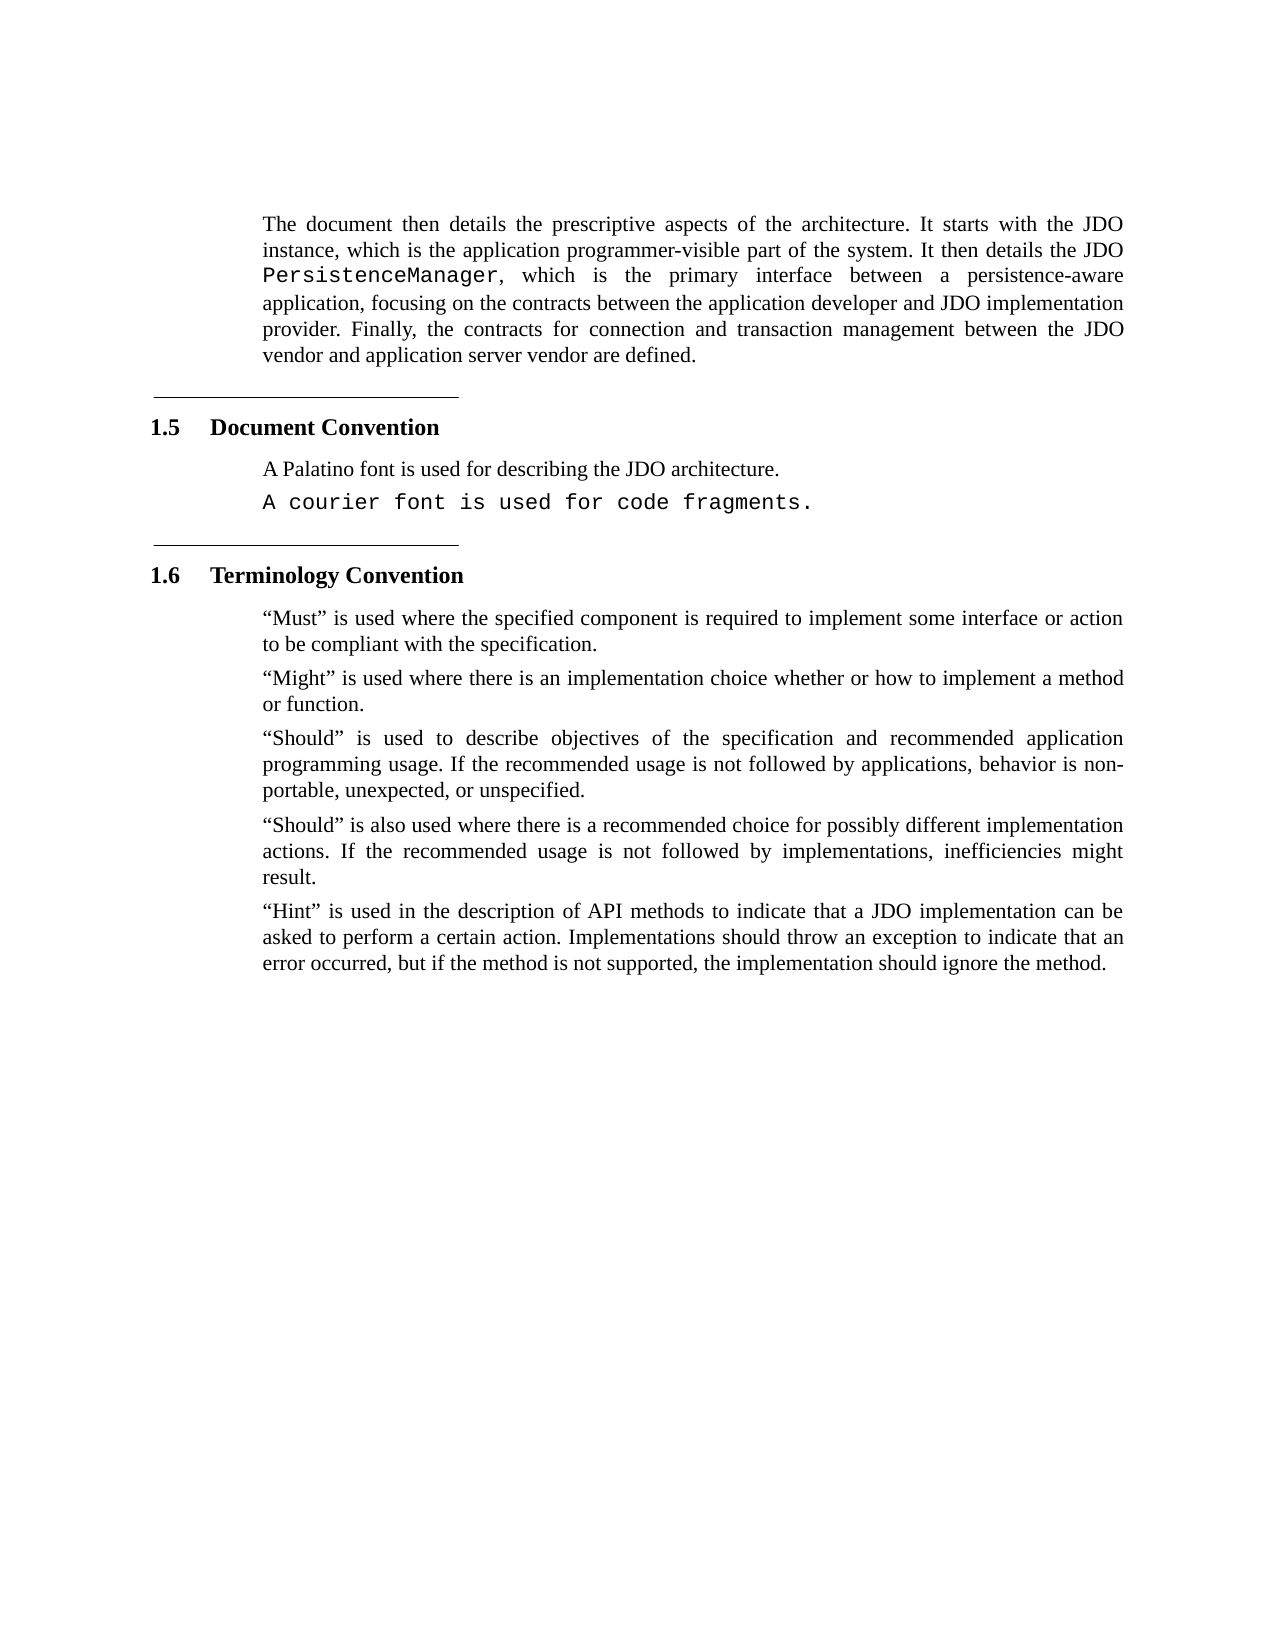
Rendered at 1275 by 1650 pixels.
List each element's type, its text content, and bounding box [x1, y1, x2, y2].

text “Must” is used where the specified component is required to implement some interface or action to be compliant with the specification. [262, 604, 1125, 656]
text The document then details the prescriptive aspects of the architecture. It starts with the JDO instance, which is the application programmer-visible part of the system. It then details the JDO PersistenceManager, which is the primary interface between a persistence-aware application, focusing on the contracts between the application developer and JDO implementation provider. Finally, the contracts for connection and transaction management between the JDO vendor and application server vendor are defined. [262, 210, 1125, 367]
text “Hint” is used in the description of API methods to indicate that a JDO implementation can be asked to perform a certain action. Implementations should throw an exception to indicate that an error occurred, but if the method is not supported, the implementation should ignore the method. [262, 897, 1125, 976]
text A courier font is used for code fragments. [262, 489, 1125, 516]
text “Should” is also used where there is a recommended choice for possibly different implementation actions. If the recommended usage is not followed by implementations, inefficiencies might result. [262, 811, 1125, 889]
subtitle Document Convention [150, 413, 1125, 441]
text “Should” is used to describe objectives of the specification and recommended application programming usage. If the recommended usage is not followed by applications, behavior is non-portable, unexpected, or unspecified. [262, 724, 1125, 803]
subtitle Terminology Convention [150, 561, 1125, 589]
text “Might” is used where there is an implementation choice whether or how to implement a method or function. [262, 664, 1125, 716]
text A Palatino font is used for describing the JDO architecture. [262, 455, 1125, 481]
